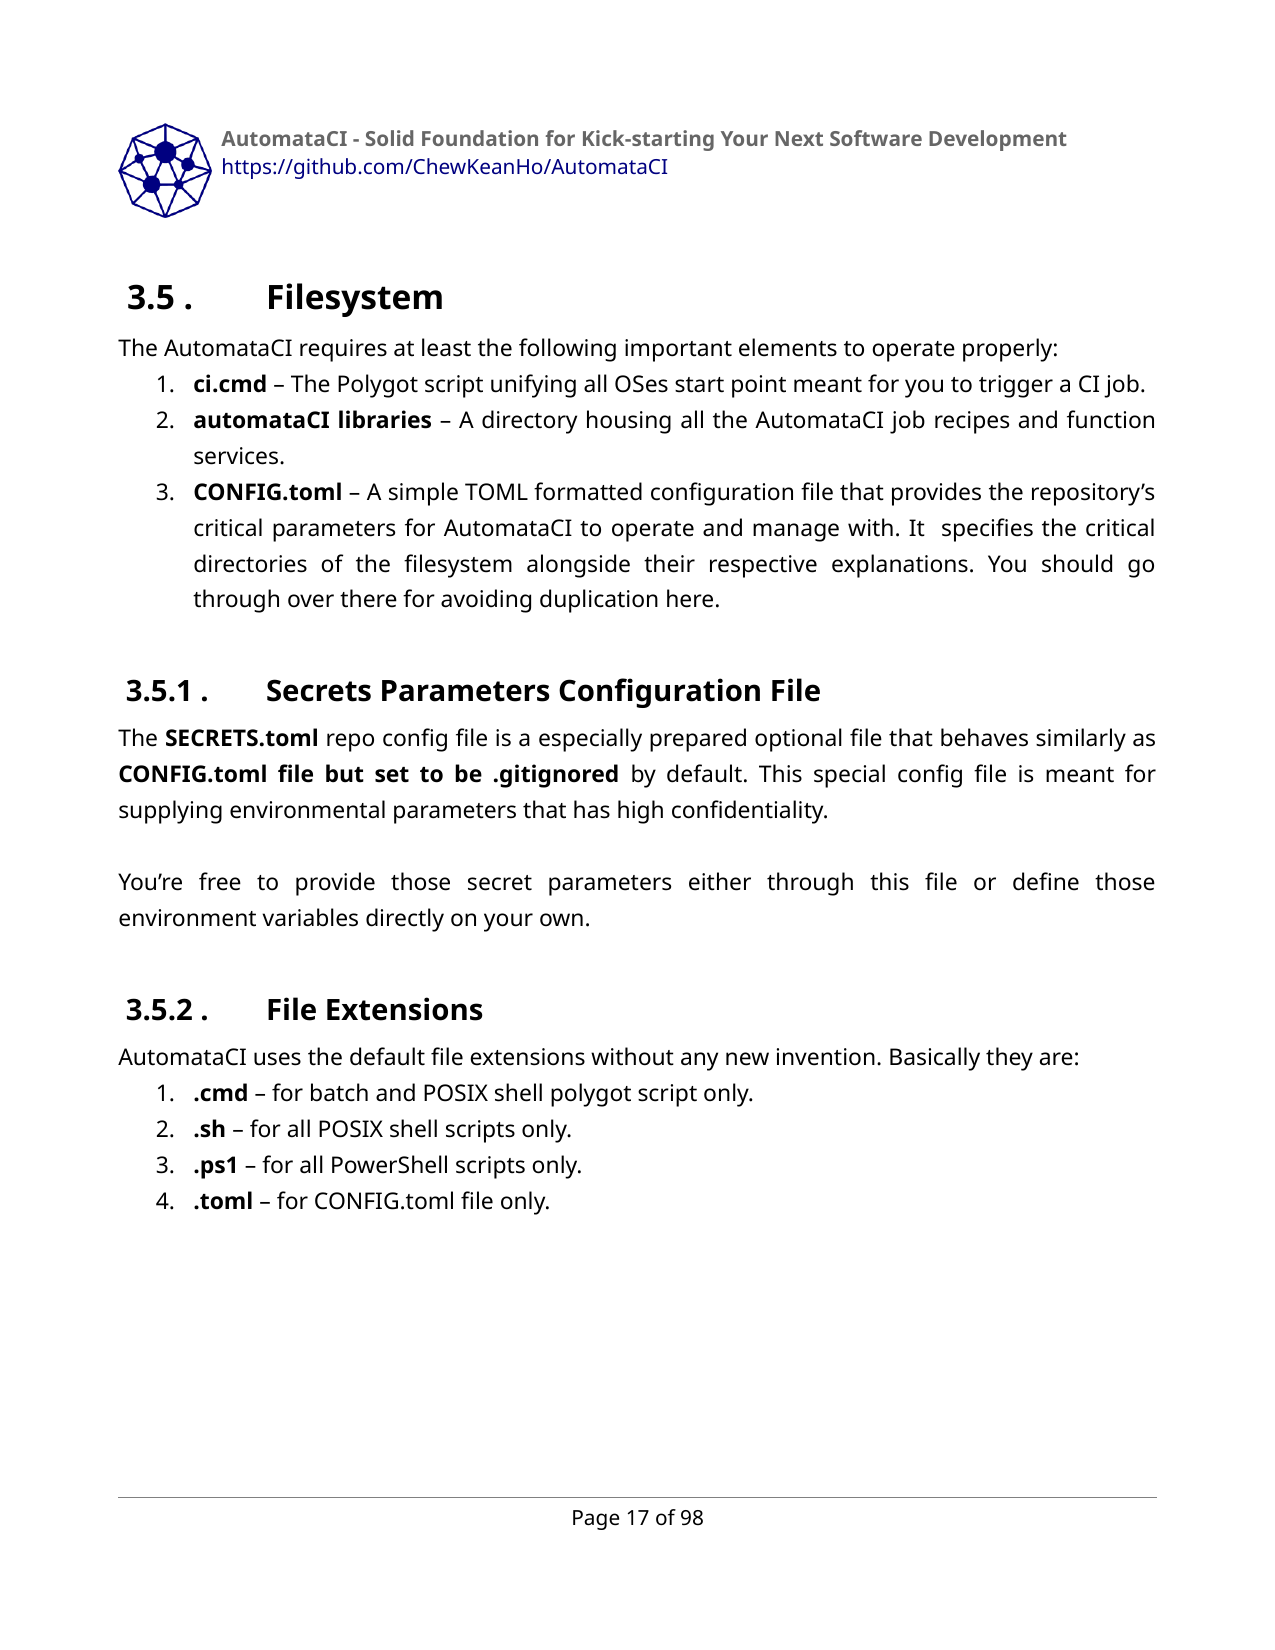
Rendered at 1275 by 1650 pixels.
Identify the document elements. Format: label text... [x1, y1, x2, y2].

text The AutomataCI requires at least the following important elements to operate properly: [118, 332, 1157, 363]
list .cmd – for batch and POSIX shell polygot script only. [156, 1077, 1157, 1108]
list CONFIG.toml – A simple TOML formatted configuration file that provides the repository’s critical parameters for AutomataCI to operate and manage with. It specifies the critical directories of the filesystem alongside their respective explanations. You should go through over there for avoiding duplication here. [156, 476, 1157, 615]
text AutomataCI uses the default file extensions without any new invention. Basically they are: [118, 1041, 1157, 1072]
list .toml – for CONFIG.toml file only. [156, 1185, 1157, 1216]
list .ps1 – for all PowerShell scripts only. [156, 1149, 1157, 1180]
picture [118, 123, 212, 218]
subtitle File Extensions [118, 988, 1157, 1028]
list .sh – for all POSIX shell scripts only. [156, 1113, 1157, 1144]
text The SECRETS.toml repo config file is a especially prepared optional file that behaves similarly as CONFIG.toml file but set to be .gitignored by default. This special config file is meant for supplying environmental parameters that has high confidentiality. [118, 722, 1157, 826]
text You’re free to provide those secret parameters either through this file or define those environment variables directly on your own. [118, 866, 1157, 933]
subtitle Filesystem [118, 274, 1157, 319]
list ci.cmd – The Polygot script unifying all OSes start point meant for you to trigger a CI job. [156, 368, 1157, 399]
list automataCI libraries – A directory housing all the AutomataCI job recipes and function services. [156, 404, 1157, 471]
subtitle Secrets Parameters Configuration File [118, 670, 1157, 710]
